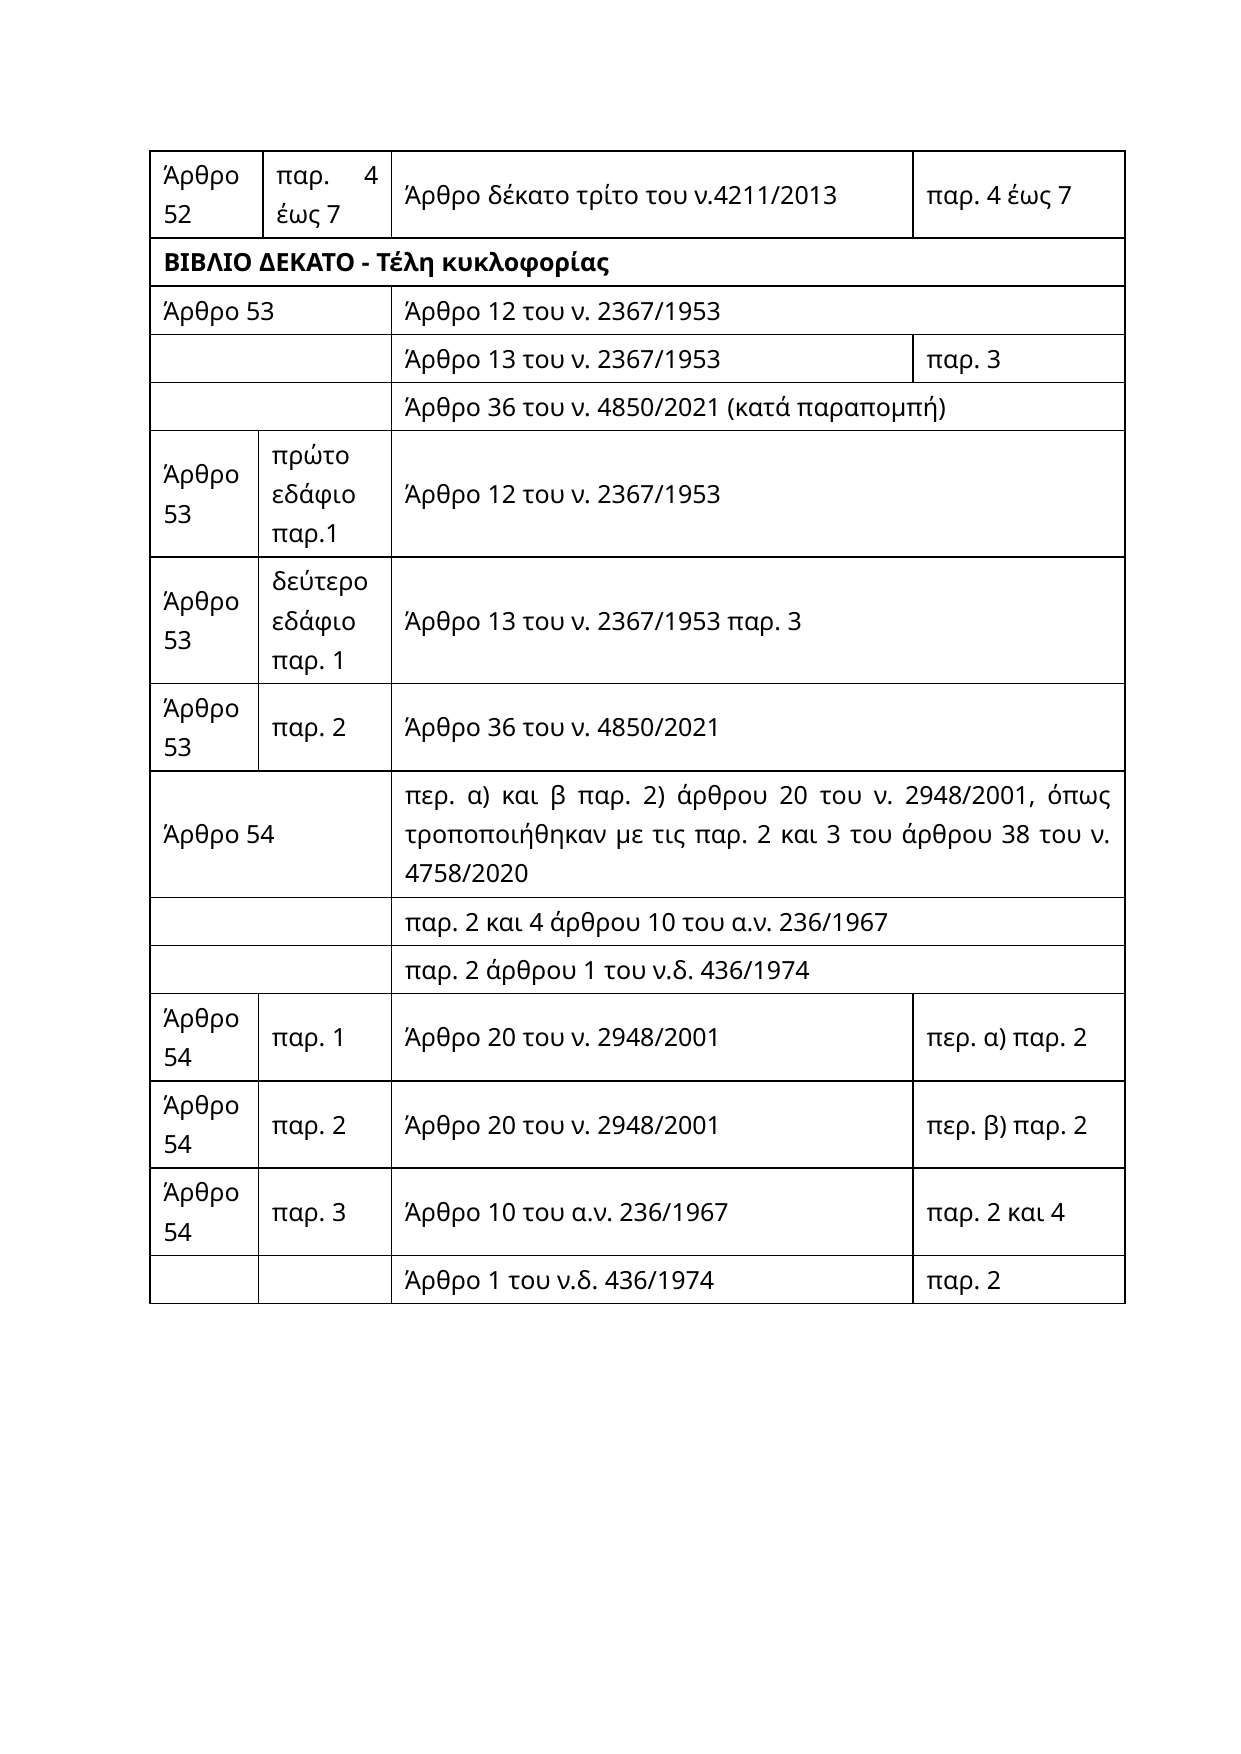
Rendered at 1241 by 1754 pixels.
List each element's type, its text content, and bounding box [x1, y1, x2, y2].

table_cell [259, 1256, 391, 1303]
table_cell παρ. 4 έως 7 [264, 152, 391, 237]
table_cell ΒΙΒΛΙΟ ΔΕΚΑΤΟ - Τέλη κυκλοφορίας [151, 239, 1124, 285]
table_cell παρ. 4 έως 7 [914, 152, 1124, 237]
table_cell περ. α) και β παρ. 2) άρθρου 20 του ν. 2948/2001, όπως τροποποιήθηκαν με τις παρ. 2 και 3 του άρθρου 38 του ν. 4758/2020 [392, 772, 1124, 896]
table_cell παρ. 2 και 4 [914, 1169, 1124, 1254]
table_cell Άρθρο 20 του ν. 2948/2001 [392, 994, 912, 1080]
table_cell Άρθρο 12 του ν. 2367/1953 [392, 287, 1124, 333]
table_cell Άρθρο 53 [151, 684, 258, 770]
table_cell [151, 898, 391, 944]
table_cell Άρθρο 36 του ν. 4850/2021 [392, 684, 1124, 770]
table_cell παρ. 2 [259, 684, 391, 770]
table_cell Άρθρο 54 [151, 1169, 258, 1254]
table_cell Άρθρο 10 του α.ν. 236/1967 [392, 1169, 912, 1254]
table_cell Άρθρο 54 [151, 1082, 258, 1167]
table_cell Άρθρο 54 [151, 994, 258, 1080]
table_cell Άρθρο 13 του ν. 2367/1953 [392, 335, 912, 382]
table_cell Άρθρο 53 [151, 287, 391, 333]
table_cell δεύτερο εδάφιο παρ. 1 [259, 558, 391, 683]
table_cell παρ. 3 [259, 1169, 391, 1254]
table_cell Άρθρο 20 του ν. 2948/2001 [392, 1082, 912, 1167]
table_cell παρ. 2 και 4 άρθρου 10 του α.ν. 236/1967 [392, 898, 1124, 944]
table_cell [151, 383, 391, 430]
table_cell Άρθρο 36 του ν. 4850/2021 (κατά παραπομπή) [392, 383, 1124, 430]
table_cell περ. β) παρ. 2 [914, 1082, 1124, 1167]
table_cell Άρθρο δέκατο τρίτο του ν.4211/2013 [392, 152, 912, 237]
table_cell Άρθρο 53 [151, 431, 258, 556]
table_cell Άρθρο 52 [151, 152, 262, 237]
table_cell περ. α) παρ. 2 [914, 994, 1124, 1080]
table_cell [151, 1256, 258, 1303]
table_cell παρ. 3 [914, 335, 1124, 382]
table_cell παρ. 1 [259, 994, 391, 1080]
table_cell παρ. 2 [259, 1082, 391, 1167]
table_cell Άρθρο 1 του ν.δ. 436/1974 [392, 1256, 912, 1303]
table_cell πρώτο εδάφιο παρ.1 [259, 431, 391, 556]
table_cell [151, 335, 391, 382]
table_cell Άρθρο 54 [151, 772, 391, 896]
table_cell Άρθρο 13 του ν. 2367/1953 παρ. 3 [392, 558, 1124, 683]
table_cell Άρθρο 12 του ν. 2367/1953 [392, 431, 1124, 556]
table_cell [151, 946, 391, 993]
table_cell παρ. 2 άρθρου 1 του ν.δ. 436/1974 [392, 946, 1124, 993]
table_cell Άρθρο 53 [151, 558, 258, 683]
table_cell παρ. 2 [914, 1256, 1124, 1303]
